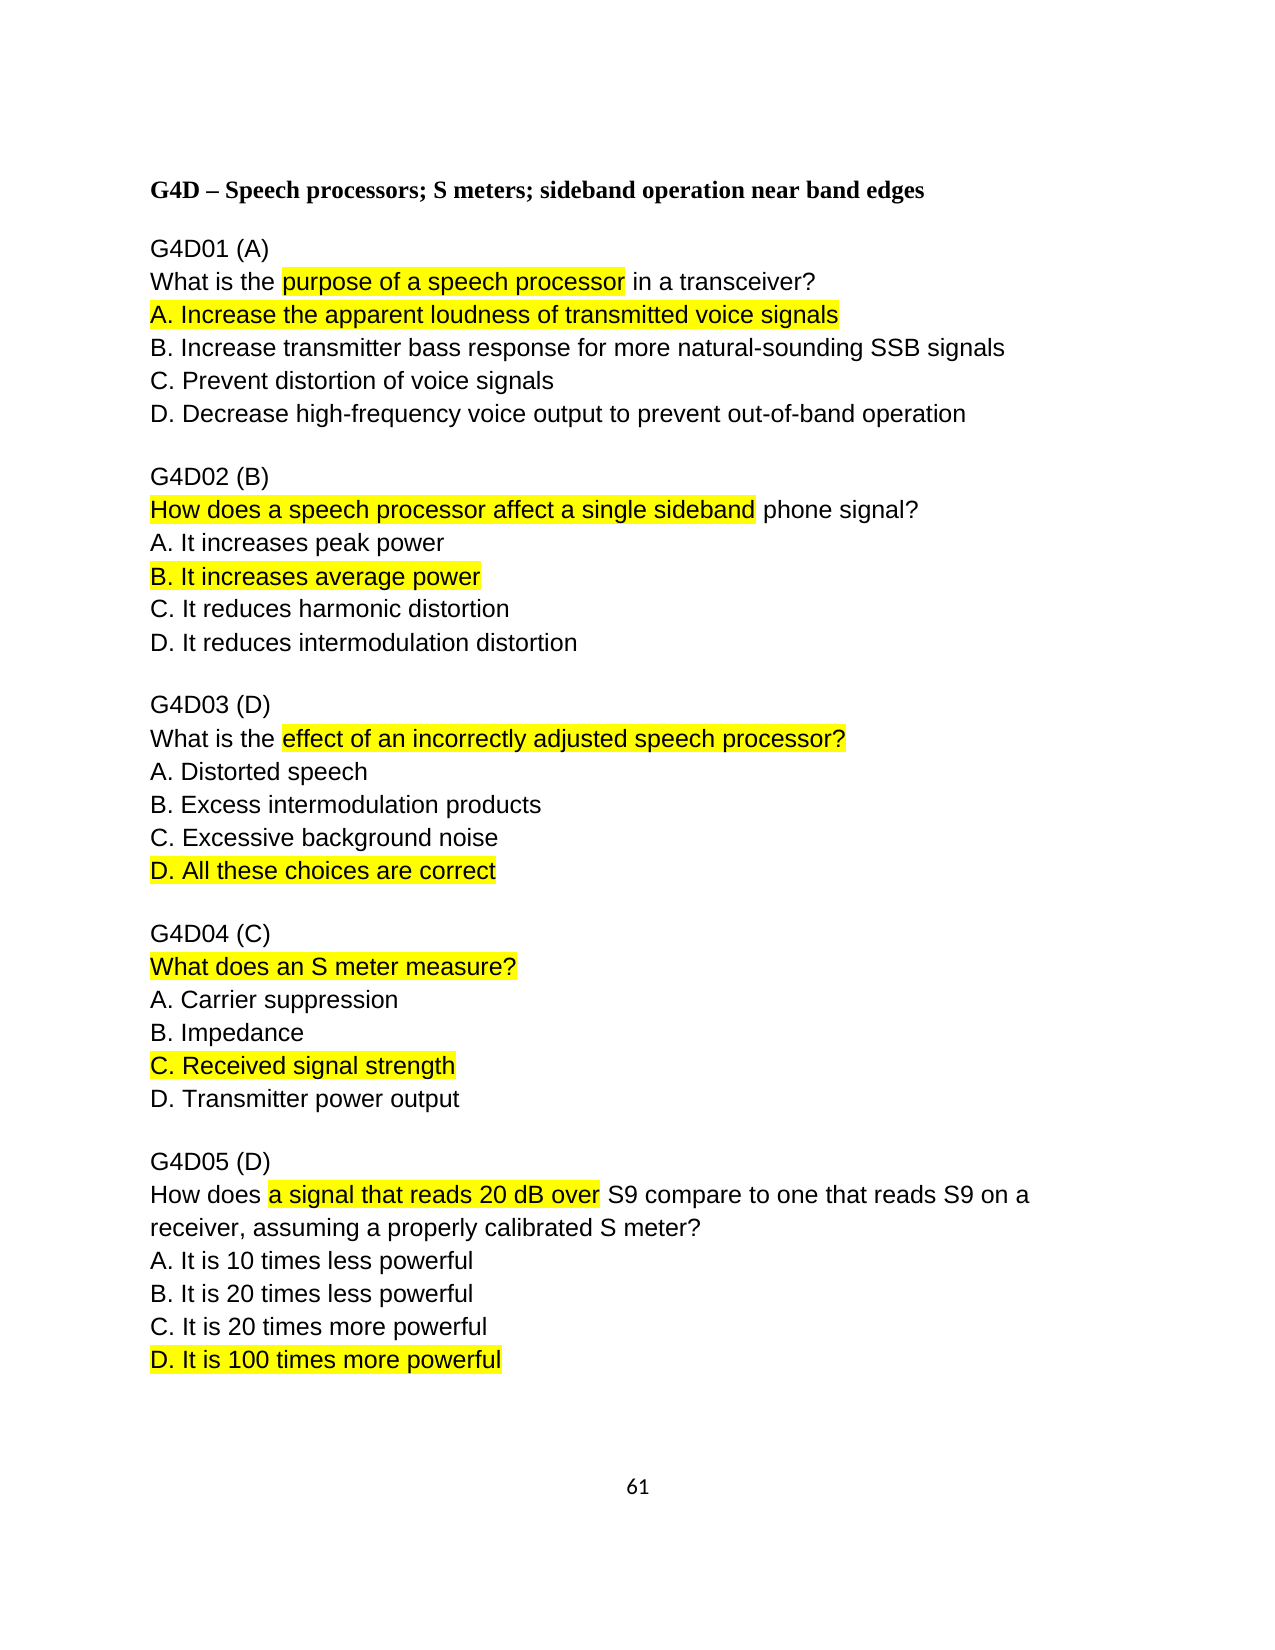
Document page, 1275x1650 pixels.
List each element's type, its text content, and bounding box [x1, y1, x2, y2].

text G4D04 (C) What does an S meter measure? A. Carrier suppression B. Impedance C. Received signal strength D. Transmitter power output [150, 919, 1125, 1112]
text G4D01 (A) What is the purpose of a speech processor in a transceiver? A. Increase the apparent loudness of transmitted voice signals B. Increase transmitter bass response for more natural-sounding SSB signals C. Prevent distortion of voice signals D. Decrease high-frequency voice output to prevent out-of-band operation [150, 234, 1125, 428]
text G4D05 (D) How does a signal that reads 20 dB over S9 compare to one that reads S9 on a receiver, assuming a properly calibrated S meter? A. It is 10 times less powerful B. It is 20 times less powerful C. It is 20 times more powerful D. It is 100 times more powerful [150, 1147, 1125, 1374]
text G4D02 (B) How does a speech processor affect a single sideband phone signal? A. It increases peak power B. It increases average power C. It reduces harmonic distortion D. It reduces intermodulation distortion [150, 462, 1125, 656]
subtitle G4D – Speech processors; S meters; sideband operation near band edges [150, 176, 1125, 204]
text G4D03 (D) What is the effect of an incorrectly adjusted speech processor? A. Distorted speech B. Excess intermodulation products C. Excessive background noise D. All these choices are correct [150, 691, 1125, 884]
